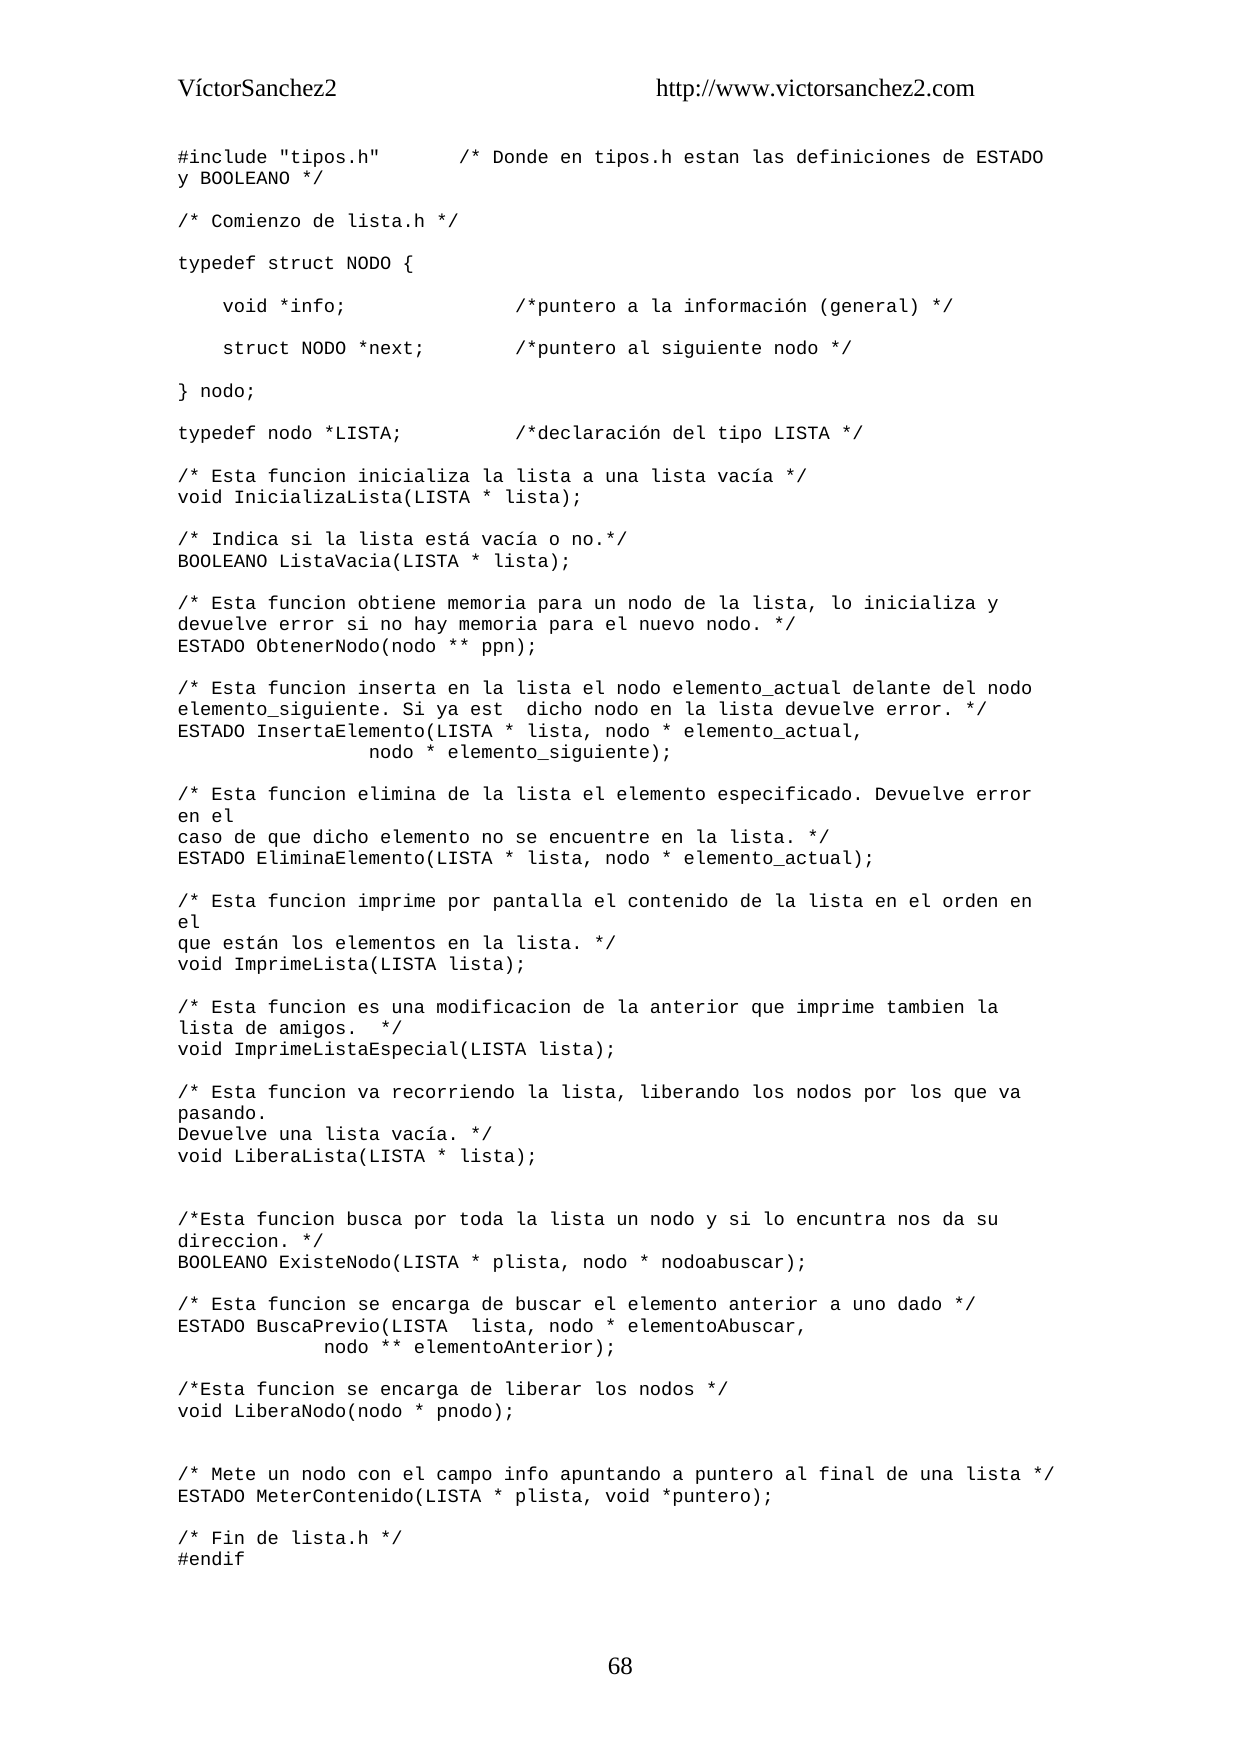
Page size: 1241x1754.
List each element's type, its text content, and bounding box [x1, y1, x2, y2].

text typedef nodo *LISTA; /*declaración del tipo LISTA */ [177, 424, 1063, 445]
text /* Esta funcion inicializa la lista a una lista vacía */ [177, 466, 1063, 488]
text que están los elementos en la lista. */ [177, 934, 1063, 955]
text /*Esta funcion busca por toda la lista un nodo y si lo encuntra nos da su direccion. */ [177, 1210, 1063, 1253]
text ESTADO BuscaPrevio(LISTA lista, nodo * elementoAbuscar, [177, 1316, 1063, 1338]
text struct NODO *next; /*puntero al siguiente nodo */ [177, 339, 1063, 360]
text nodo ** elementoAnterior); [177, 1338, 1063, 1359]
text void LiberaLista(LISTA * lista); [177, 1146, 1063, 1168]
text /* Mete un nodo con el campo info apuntando a puntero al final de una lista */ [177, 1465, 1063, 1486]
text /* Esta funcion imprime por pantalla el contenido de la lista en el orden en el [177, 891, 1063, 934]
text devuelve error si no hay memoria para el nuevo nodo. */ [177, 615, 1063, 636]
text void InicializaLista(LISTA * lista); [177, 488, 1063, 509]
text void *info; /*puntero a la información (general) */ [177, 296, 1063, 318]
text caso de que dicho elemento no se encuentre en la lista. */ [177, 828, 1063, 849]
text typedef struct NODO { [177, 254, 1063, 275]
text ESTADO ObtenerNodo(nodo ** ppn); [177, 636, 1063, 658]
text /* Esta funcion inserta en la lista el nodo elemento_actual delante del nodo [177, 679, 1063, 700]
text BOOLEANO ExisteNodo(LISTA * plista, nodo * nodoabuscar); [177, 1253, 1063, 1274]
text #endif [177, 1550, 1063, 1571]
text #include "tipos.h" /* Donde en tipos.h estan las definiciones de ESTADO y BOOLEANO */ [177, 148, 1063, 190]
text /* Comienzo de lista.h */ [177, 211, 1063, 233]
text /* Indica si la lista está vacía o no.*/ [177, 530, 1063, 551]
text elemento_siguiente. Si ya est dicho nodo en la lista devuelve error. */ [177, 700, 1063, 721]
text /* Esta funcion se encarga de buscar el elemento anterior a uno dado */ [177, 1295, 1063, 1316]
text /* Esta funcion elimina de la lista el elemento especificado. Devuelve error en el [177, 785, 1063, 828]
text Devuelve una lista vacía. */ [177, 1125, 1063, 1146]
text ESTADO MeterContenido(LISTA * plista, void *puntero); [177, 1486, 1063, 1508]
text ESTADO EliminaElemento(LISTA * lista, nodo * elemento_actual); [177, 849, 1063, 870]
text } nodo; [177, 381, 1063, 403]
text /* Esta funcion va recorriendo la lista, liberando los nodos por los que va pasando. [177, 1083, 1063, 1125]
text BOOLEANO ListaVacia(LISTA * lista); [177, 551, 1063, 573]
text void ImprimeListaEspecial(LISTA lista); [177, 1040, 1063, 1061]
text nodo * elemento_siguiente); [177, 743, 1063, 764]
text ESTADO InsertaElemento(LISTA * lista, nodo * elemento_actual, [177, 721, 1063, 743]
text void ImprimeLista(LISTA lista); [177, 955, 1063, 976]
text /* Esta funcion obtiene memoria para un nodo de la lista, lo inicializa y [177, 594, 1063, 615]
text /* Fin de lista.h */ [177, 1529, 1063, 1550]
text void LiberaNodo(nodo * pnodo); [177, 1401, 1063, 1423]
text /* Esta funcion es una modificacion de la anterior que imprime tambien la lista de amigos. */ [177, 998, 1063, 1040]
text /*Esta funcion se encarga de liberar los nodos */ [177, 1380, 1063, 1401]
